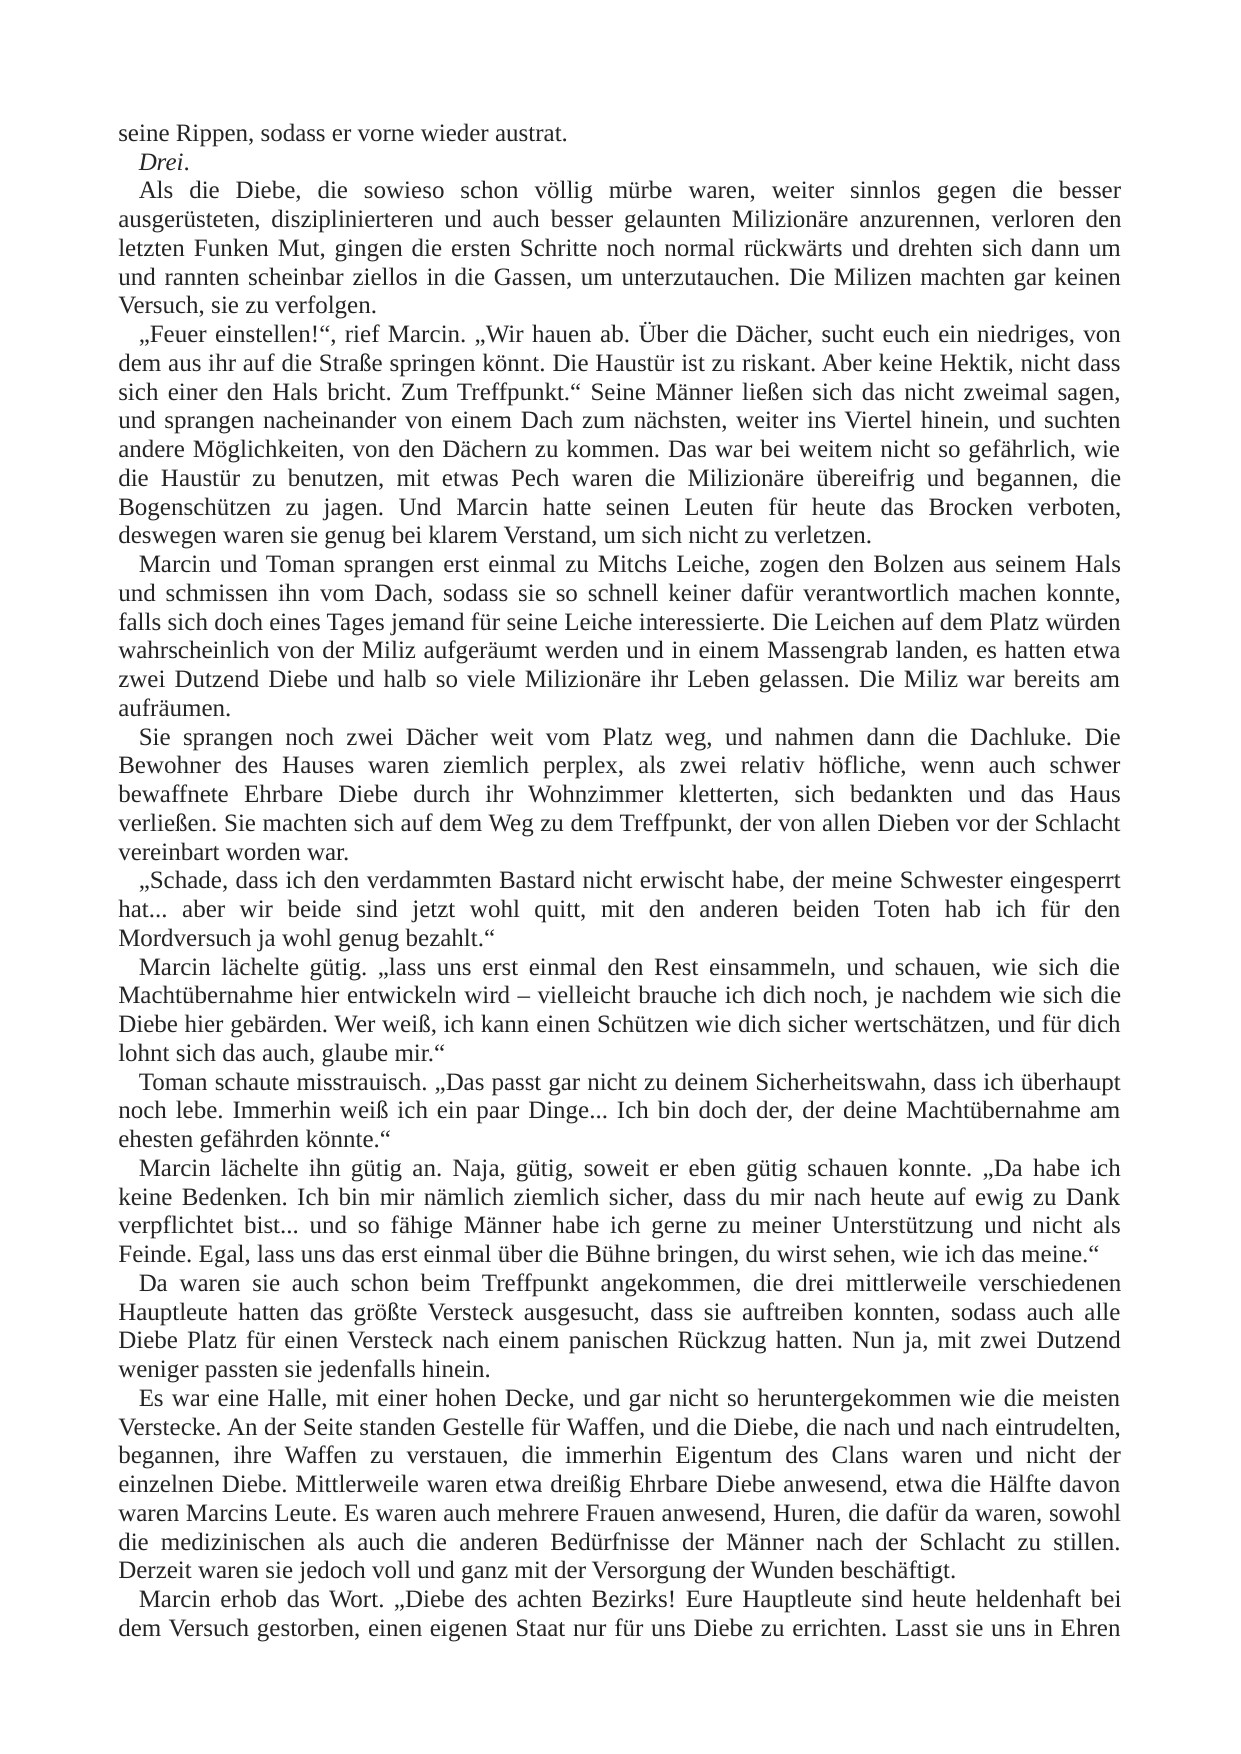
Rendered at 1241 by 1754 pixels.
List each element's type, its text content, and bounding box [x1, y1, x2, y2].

text Als die Diebe, die sowieso schon völlig mürbe waren, weiter sinnlos gegen die besser ausgerüsteten, disziplinierteren und auch besser gelaunten Milizionäre anzurennen, verloren den letzten Funken Mut, gingen die ersten Schritte noch normal rückwärts und drehten sich dann um und rannten scheinbar ziellos in die Gassen, um unterzutauchen. Die Milizen machten gar keinen Versuch, sie zu verfolgen. [118, 176, 1122, 319]
text Marcin lächelte gütig. „lass uns erst einmal den Rest einsammeln, und schauen, wie sich die Machtübernahme hier entwickeln wird – vielleicht brauche ich dich noch, je nachdem wie sich die Diebe hier gebärden. Wer weiß, ich kann einen Schützen wie dich sicher wertschätzen, und für dich lohnt sich das auch, glaube mir.“ [118, 952, 1122, 1067]
text Toman schaute misstrauisch. „Das passt gar nicht zu deinem Sicherheitswahn, dass ich überhaupt noch lebe. Immerhin weiß ich ein paar Dinge... Ich bin doch der, der deine Machtübernahme am ehesten gefährden könnte.“ [118, 1067, 1122, 1153]
text „Schade, dass ich den verdammten Bastard nicht erwischt habe, der meine Schwester eingesperrt hat... aber wir beide sind jetzt wohl quitt, mit den anderen beiden Toten hab ich für den Mordversuch ja wohl genug bezahlt.“ [118, 866, 1122, 952]
text Es war eine Halle, mit einer hohen Decke, und gar nicht so heruntergekommen wie die meisten Verstecke. An der Seite standen Gestelle für Waffen, und die Diebe, die nach und nach eintrudelten, begannen, ihre Waffen zu verstauen, die immerhin Eigentum des Clans waren und nicht der einzelnen Diebe. Mittlerweile waren etwa dreißig Ehrbare Diebe anwesend, etwa die Hälfte davon waren Marcins Leute. Es waren auch mehrere Frauen anwesend, Huren, die dafür da waren, sowohl die medizinischen als auch die anderen Bedürfnisse der Männer nach der Schlacht zu stillen. Derzeit waren sie jedoch voll und ganz mit der Versorgung der Wunden beschäftigt. [118, 1383, 1122, 1584]
text Marcin erhob das Wort. „Diebe des achten Bezirks! Eure Hauptleute sind heute heldenhaft bei dem Versuch gestorben, einen eigenen Staat nur für uns Diebe zu errichten. Lasst sie uns in Ehren [118, 1584, 1122, 1642]
text Drei. [118, 147, 1122, 176]
text Marcin und Toman sprangen erst einmal zu Mitchs Leiche, zogen den Bolzen aus seinem Hals und schmissen ihn vom Dach, sodass sie so schnell keiner dafür verantwortlich machen konnte, falls sich doch eines Tages jemand für seine Leiche interessierte. Die Leichen auf dem Platz würden wahrscheinlich von der Miliz aufgeräumt werden und in einem Massengrab landen, es hatten etwa zwei Dutzend Diebe und halb so viele Milizionäre ihr Leben gelassen. Die Miliz war bereits am aufräumen. [118, 549, 1122, 722]
text Da waren sie auch schon beim Treffpunkt angekommen, die drei mittlerweile verschiedenen Hauptleute hatten das größte Versteck ausgesucht, dass sie auftreiben konnten, sodass auch alle Diebe Platz für einen Versteck nach einem panischen Rückzug hatten. Nun ja, mit zwei Dutzend weniger passten sie jedenfalls hinein. [118, 1268, 1122, 1383]
text „Feuer einstellen!“, rief Marcin. „Wir hauen ab. Über die Dächer, sucht euch ein niedriges, von dem aus ihr auf die Straße springen könnt. Die Haustür ist zu riskant. Aber keine Hektik, nicht dass sich einer den Hals bricht. Zum Treffpunkt.“ Seine Männer ließen sich das nicht zweimal sagen, und sprangen nacheinander von einem Dach zum nächsten, weiter ins Viertel hinein, und suchten andere Möglichkeiten, von den Dächern zu kommen. Das war bei weitem nicht so gefährlich, wie die Haustür zu benutzen, mit etwas Pech waren die Milizionäre übereifrig und begannen, die Bogenschützen zu jagen. Und Marcin hatte seinen Leuten für heute das Brocken verboten, deswegen waren sie genug bei klarem Verstand, um sich nicht zu verletzen. [118, 319, 1122, 549]
text Sie sprangen noch zwei Dächer weit vom Platz weg, und nahmen dann die Dachluke. Die Bewohner des Hauses waren ziemlich perplex, als zwei relativ höfliche, wenn auch schwer bewaffnete Ehrbare Diebe durch ihr Wohnzimmer kletterten, sich bedankten und das Haus verließen. Sie machten sich auf dem Weg zu dem Treffpunkt, der von allen Dieben vor der Schlacht vereinbart worden war. [118, 722, 1122, 866]
text Marcin lächelte ihn gütig an. Naja, gütig, soweit er eben gütig schauen konnte. „Da habe ich keine Bedenken. Ich bin mir nämlich ziemlich sicher, dass du mir nach heute auf ewig zu Dank verpflichtet bist... und so fähige Männer habe ich gerne zu meiner Unterstützung und nicht als Feinde. Egal, lass uns das erst einmal über die Bühne bringen, du wirst sehen, wie ich das meine.“ [118, 1153, 1122, 1268]
text seine Rippen, sodass er vorne wieder austrat. [118, 118, 1122, 147]
